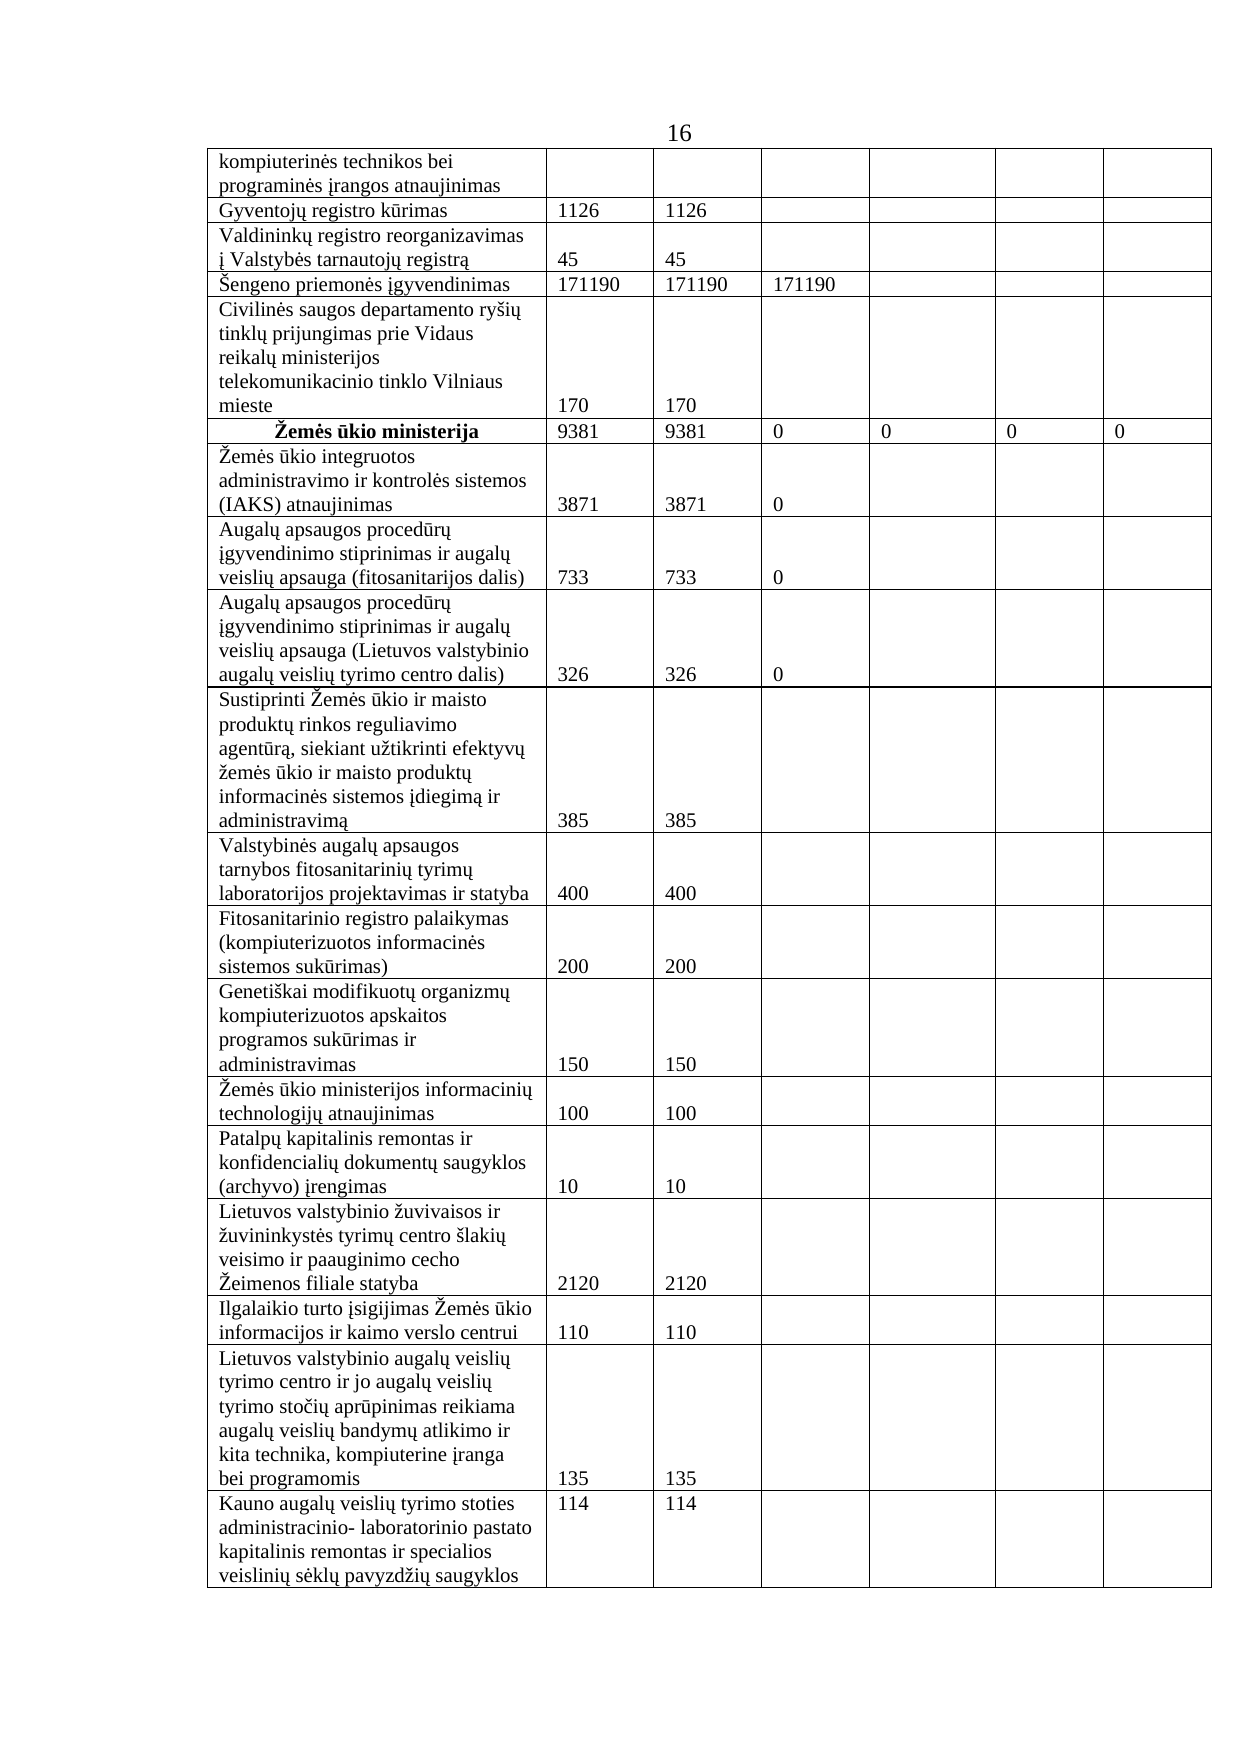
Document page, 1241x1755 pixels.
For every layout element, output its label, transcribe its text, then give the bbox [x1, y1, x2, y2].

table_cell Žemės ūkio ministerijos informacinių technologijų atnaujinimas [208, 1077, 546, 1125]
table_cell [870, 590, 995, 686]
table_cell Patalpų kapitalinis remontas ir konfidencialių dokumentų saugyklos (archyvo) įrengimas [208, 1126, 546, 1198]
table_cell [996, 297, 1103, 417]
table_cell [1104, 444, 1211, 516]
table_cell 1126 [547, 198, 653, 222]
table_cell [1104, 297, 1211, 417]
table_cell [870, 688, 995, 832]
table_cell 3871 [547, 444, 653, 516]
table_cell 170 [547, 297, 653, 417]
table_cell [762, 979, 869, 1076]
table_cell Šengeno priemonės įgyvendinimas [208, 272, 546, 296]
table_cell [762, 1345, 869, 1490]
table_cell kompiuterinės technikos bei programinės įrangos atnaujinimas [208, 149, 546, 197]
table_cell Valstybinės augalų apsaugos tarnybos fitosanitarinių tyrimų laboratorijos projektavimas ir statyba [208, 833, 546, 905]
table_cell [870, 1491, 995, 1587]
table_cell [762, 223, 869, 271]
table_cell 385 [547, 688, 653, 832]
table_cell 45 [547, 223, 653, 271]
table_cell [1104, 1077, 1211, 1125]
table_cell 0 [762, 419, 869, 443]
table_cell Ilgalaikio turto įsigijimas Žemės ūkio informacijos ir kaimo verslo centrui [208, 1296, 546, 1344]
table_cell Augalų apsaugos procedūrų įgyvendinimo stiprinimas ir augalų veislių apsauga (fitosanitarijos dalis) [208, 517, 546, 589]
table_cell [1104, 906, 1211, 978]
table_cell Fitosanitarinio registro palaikymas (kompiuterizuotos informacinės sistemos sukūrimas) [208, 906, 546, 978]
table_cell [1104, 1296, 1211, 1344]
table_cell [870, 1199, 995, 1295]
table_cell [996, 1491, 1103, 1587]
table_cell [762, 1491, 869, 1587]
table_cell 0 [762, 444, 869, 516]
table_cell [870, 198, 995, 222]
table_cell Kauno augalų veislių tyrimo stoties administracinio- laboratorinio pastato kapitalinis remontas ir specialios veislinių sėklų pavyzdžių saugyklos [208, 1491, 546, 1587]
table_cell 3871 [654, 444, 761, 516]
table_cell Genetiškai modifikuotų organizmų kompiuterizuotos apskaitos programos sukūrimas ir administravimas [208, 979, 546, 1076]
table_cell 171190 [762, 272, 869, 296]
table_cell [1104, 1491, 1211, 1587]
table_cell [762, 198, 869, 222]
table_cell [1104, 833, 1211, 905]
table_cell 110 [547, 1296, 653, 1344]
table_cell [996, 688, 1103, 832]
table_cell [996, 1199, 1103, 1295]
table_cell Sustiprinti Žemės ūkio ir maisto produktų rinkos reguliavimo agentūrą, siekiant užtikrinti efektyvų žemės ūkio ir maisto produktų informacinės sistemos įdiegimą ir administravimą [208, 688, 546, 832]
table_cell [870, 297, 995, 417]
table_cell [1104, 979, 1211, 1076]
table_cell [870, 1077, 995, 1125]
table_cell 0 [996, 419, 1103, 443]
table_cell [762, 149, 869, 197]
table_cell Gyventojų registro kūrimas [208, 198, 546, 222]
table_cell [996, 198, 1103, 222]
table_cell 733 [547, 517, 653, 589]
table_cell [870, 223, 995, 271]
table_cell [996, 833, 1103, 905]
table_cell Žemės ūkio ministerija [208, 419, 546, 443]
table_cell [1104, 517, 1211, 589]
table_cell [1104, 198, 1211, 222]
table_cell [996, 1296, 1103, 1344]
table_cell 400 [547, 833, 653, 905]
table_cell 45 [654, 223, 761, 271]
table_cell [870, 906, 995, 978]
table_cell 10 [654, 1126, 761, 1198]
table_cell [1104, 149, 1211, 197]
table_cell 100 [654, 1077, 761, 1125]
table_cell [762, 297, 869, 417]
table_cell 0 [1104, 419, 1211, 443]
table_cell [547, 149, 653, 197]
table_cell [762, 833, 869, 905]
table_cell 200 [547, 906, 653, 978]
table_cell 2120 [547, 1199, 653, 1295]
table_cell [996, 272, 1103, 296]
table_cell 9381 [654, 419, 761, 443]
table_cell [996, 1077, 1103, 1125]
table_cell [996, 149, 1103, 197]
table_cell [762, 1126, 869, 1198]
table_cell Lietuvos valstybinio žuvivaisos ir žuvininkystės tyrimų centro šlakių veisimo ir paauginimo cecho Žeimenos filiale statyba [208, 1199, 546, 1295]
table_cell 0 [762, 517, 869, 589]
table_cell Augalų apsaugos procedūrų įgyvendinimo stiprinimas ir augalų veislių apsauga (Lietuvos valstybinio augalų veislių tyrimo centro dalis) [208, 590, 546, 686]
table_cell 135 [547, 1345, 653, 1490]
table_cell 110 [654, 1296, 761, 1344]
table_cell 9381 [547, 419, 653, 443]
table_cell [870, 272, 995, 296]
table_cell [870, 1345, 995, 1490]
table_cell 2120 [654, 1199, 761, 1295]
table_cell 114 [547, 1491, 653, 1587]
table_cell 10 [547, 1126, 653, 1198]
table_cell 0 [762, 590, 869, 686]
table_cell [996, 1345, 1103, 1490]
table_cell 171190 [547, 272, 653, 296]
table_cell 170 [654, 297, 761, 417]
table_cell [1104, 688, 1211, 832]
table_cell [762, 906, 869, 978]
table_cell [1104, 272, 1211, 296]
table_cell [870, 833, 995, 905]
table_cell 1126 [654, 198, 761, 222]
table_cell [1104, 1199, 1211, 1295]
table_cell [870, 979, 995, 1076]
table_cell 150 [547, 979, 653, 1076]
table_cell [1104, 1345, 1211, 1490]
table_cell 150 [654, 979, 761, 1076]
table_cell [996, 906, 1103, 978]
table_cell [654, 149, 761, 197]
table_cell [1104, 1126, 1211, 1198]
table_cell [762, 1296, 869, 1344]
table_cell 200 [654, 906, 761, 978]
table_cell [870, 444, 995, 516]
table_cell [1104, 223, 1211, 271]
table_cell 385 [654, 688, 761, 832]
table_cell [870, 1126, 995, 1198]
table_cell [870, 517, 995, 589]
table_cell 0 [870, 419, 995, 443]
table_cell 100 [547, 1077, 653, 1125]
table_cell 135 [654, 1345, 761, 1490]
table_cell [762, 1077, 869, 1125]
table_cell [996, 223, 1103, 271]
table_cell 326 [654, 590, 761, 686]
table_cell [762, 1199, 869, 1295]
table_cell Civilinės saugos departamento ryšių tinklų prijungimas prie Vidaus reikalų ministerijos telekomunikacinio tinklo Vilniaus mieste [208, 297, 546, 417]
table_cell Žemės ūkio integruotos administravimo ir kontrolės sistemos (IAKS) atnaujinimas [208, 444, 546, 516]
table_cell 114 [654, 1491, 761, 1587]
table_cell [996, 444, 1103, 516]
table_cell 171190 [654, 272, 761, 296]
table_cell [996, 590, 1103, 686]
table_cell [762, 688, 869, 832]
table_cell Valdininkų registro reorganizavimas į Valstybės tarnautojų registrą [208, 223, 546, 271]
table_cell 400 [654, 833, 761, 905]
table_cell [1104, 590, 1211, 686]
table_cell [870, 1296, 995, 1344]
table_cell 733 [654, 517, 761, 589]
table_cell [996, 979, 1103, 1076]
table_cell 326 [547, 590, 653, 686]
table_cell [996, 1126, 1103, 1198]
table_cell Lietuvos valstybinio augalų veislių tyrimo centro ir jo augalų veislių tyrimo stočių aprūpinimas reikiama augalų veislių bandymų atlikimo ir kita technika, kompiuterine įranga bei programomis [208, 1345, 546, 1490]
table_cell [996, 517, 1103, 589]
table_cell [870, 149, 995, 197]
